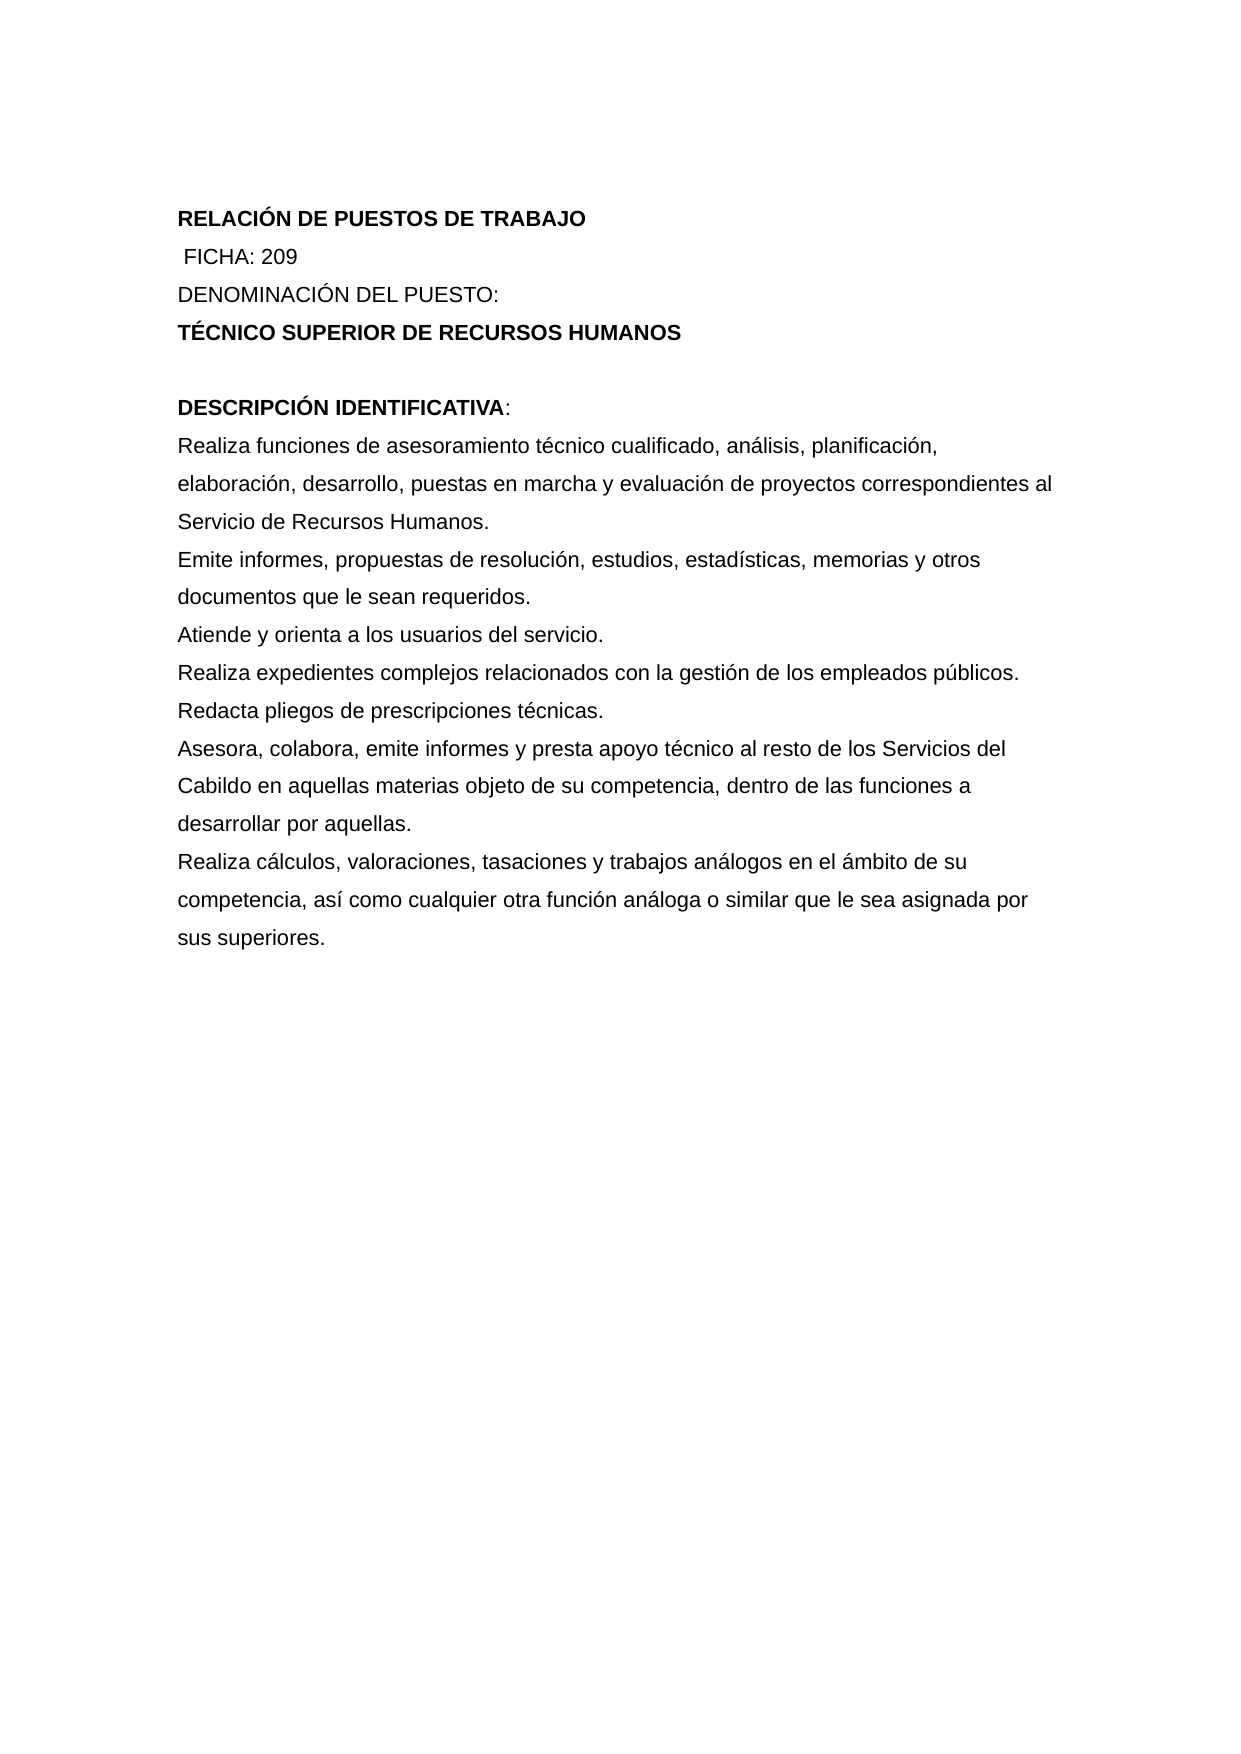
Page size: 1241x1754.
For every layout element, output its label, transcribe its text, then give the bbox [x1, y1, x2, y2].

text Atiende y orienta a los usuarios del servicio. [177, 622, 1063, 647]
text Realiza expedientes complejos relacionados con la gestión de los empleados públicos. [177, 660, 1063, 685]
text RELACIÓN DE PUESTOS DE TRABAJO [177, 206, 1063, 231]
text DESCRIPCIÓN IDENTIFICATIVA: [177, 395, 1063, 420]
text Realiza funciones de asesoramiento técnico cualificado, análisis, planificación, elaboración, desarrollo, puestas en marcha y evaluación de proyectos correspondientes al Servicio de Recursos Humanos. [177, 433, 1063, 534]
text Asesora, colabora, emite informes y presta apoyo técnico al resto de los Servicios del Cabildo en aquellas materias objeto de su competencia, dentro de las funciones a desarrollar por aquellas. [177, 736, 1063, 836]
text FICHA: 209 [177, 244, 1063, 269]
text DENOMINACIÓN DEL PUESTO: [177, 282, 1063, 307]
text Emite informes, propuestas de resolución, estudios, estadísticas, memorias y otros documentos que le sean requeridos. [177, 546, 1063, 609]
text TÉCNICO SUPERIOR DE RECURSOS HUMANOS [177, 319, 1063, 345]
text Realiza cálculos, valoraciones, tasaciones y trabajos análogos en el ámbito de su competencia, así como cualquier otra función análoga o similar que le sea asignada por sus superiores. [177, 849, 1063, 950]
text Redacta pliegos de prescripciones técnicas. [177, 698, 1063, 723]
